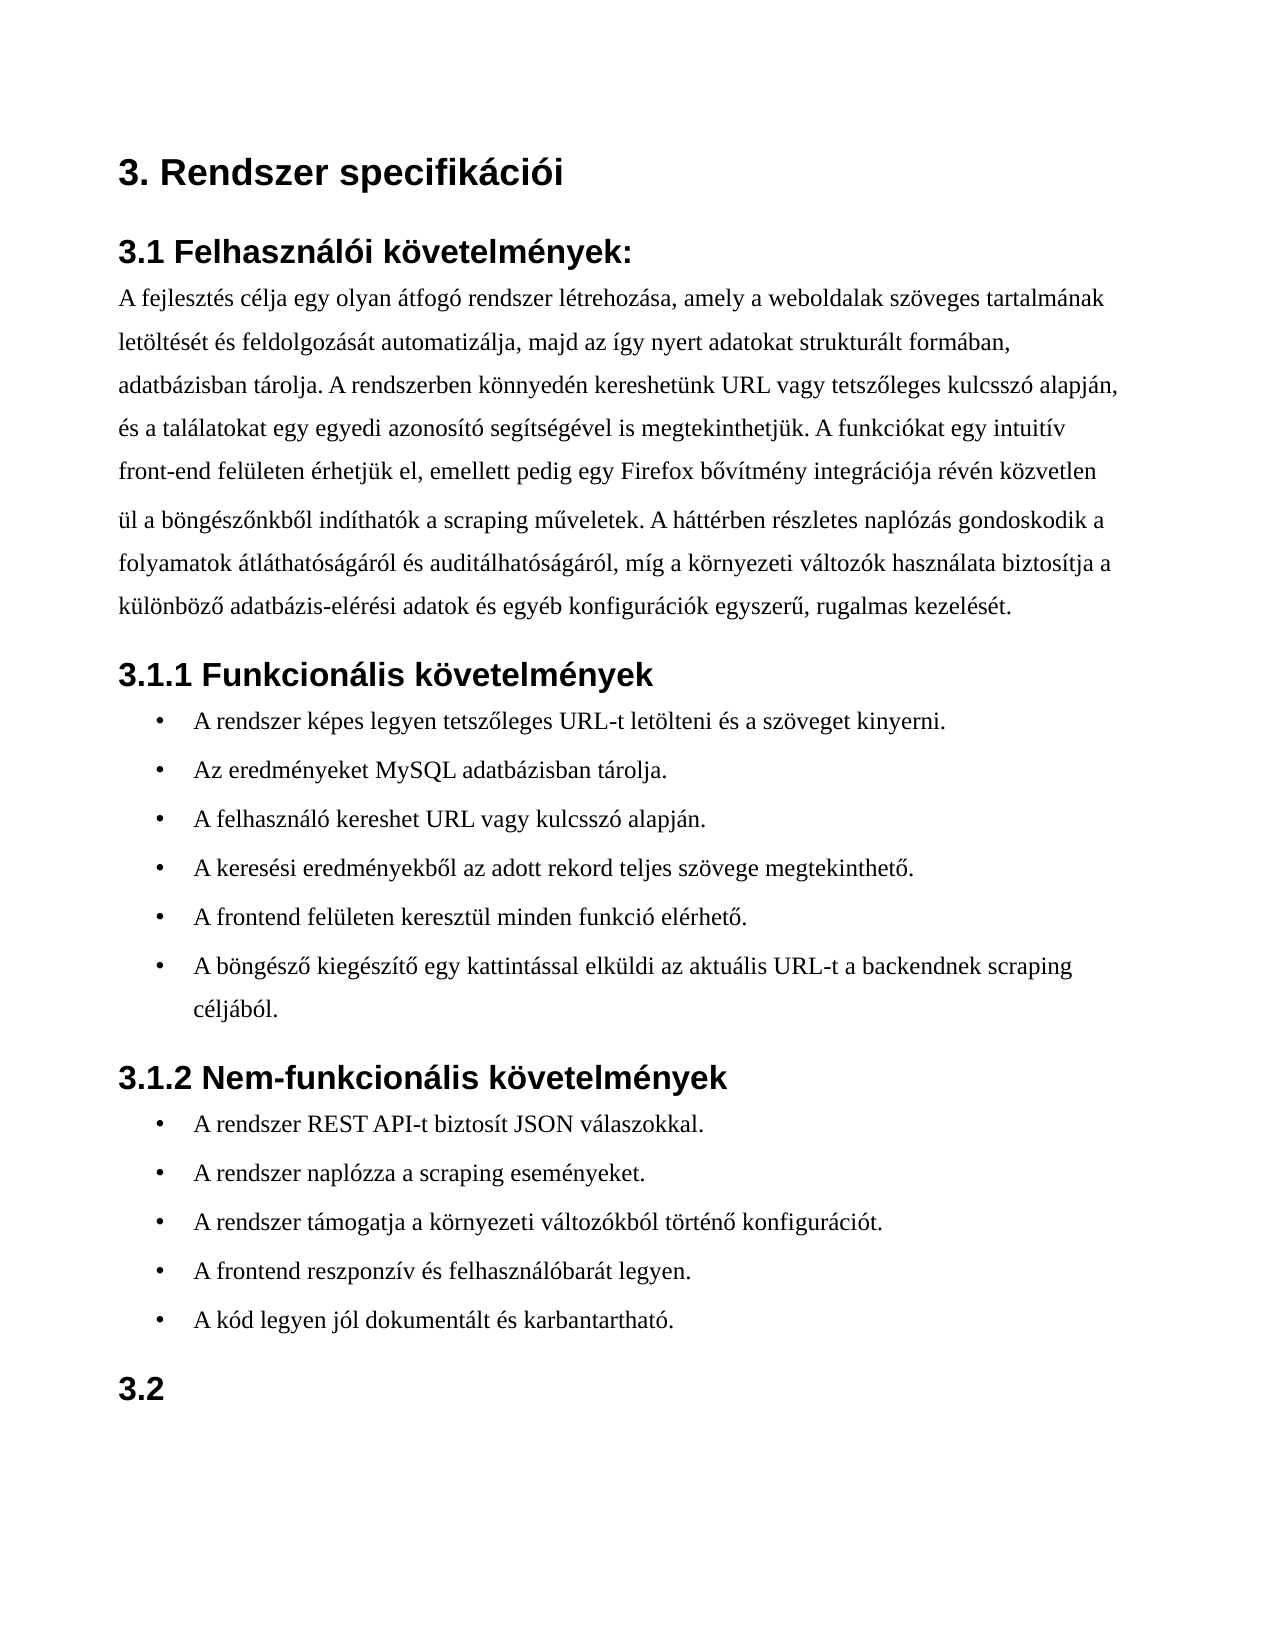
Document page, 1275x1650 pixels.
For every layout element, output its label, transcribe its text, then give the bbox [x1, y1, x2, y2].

subtitle 3.1.2 Nem-funkcionális követelmények [118, 1058, 1098, 1096]
list A kód legyen jól dokumentált és karbantartható. [156, 1305, 1157, 1334]
text A fejlesztés célja egy olyan átfogó rendszer létrehozása, amely a weboldalak szöveges tartalmának letöltését és feldolgozását automatizálja, majd az így nyert adatokat strukturált formában, adatbázisban tárolja. A rendszerben könnyedén kereshetünk URL vagy tetszőleges kulcsszó alapján, és a találatokat egy egyedi azonosító segítségével is megtekinthetjük. A funkciókat egy intuitív front-end felületen érhetjük el, emellett pedig egy Firefox bővítmény integrációja révén közvetlen [118, 283, 1127, 485]
list A rendszer naplózza a scraping eseményeket. [156, 1158, 1157, 1187]
list A frontend felületen keresztül minden funkció elérhető. [156, 902, 1157, 931]
subtitle 3.1.1 Funkcionális követelmények [118, 655, 1098, 693]
list A rendszer képes legyen tetszőleges URL-t letölteni és a szöveget kinyerni. [156, 706, 1157, 734]
list A rendszer támogatja a környezeti változókból történő konfigurációt. [156, 1207, 1157, 1236]
list A keresési eredményekből az adott rekord teljes szövege megtekinthető. [156, 853, 1157, 882]
text ül a böngészőnkből indíthatók a scraping műveletek. A háttérben részletes naplózás gondoskodik a folyamatok átláthatóságáról és auditálhatóságáról, míg a környezeti változók használata biztosítja a különböző adatbázis-elérési adatok és egyéb konfigurációk egyszerű, rugalmas kezelését. [118, 505, 1127, 620]
list A rendszer REST API-t biztosít JSON válaszokkal. [156, 1109, 1157, 1138]
list A felhasználó kereshet URL vagy kulcsszó alapján. [156, 804, 1157, 833]
list A frontend reszponzív és felhasználóbarát legyen. [156, 1256, 1157, 1285]
list A böngésző kiegészítő egy kattintással elküldi az aktuális URL-t a backendnek scraping céljából. [156, 951, 1157, 1023]
subtitle 3. Rendszer specifikációi [118, 151, 1039, 194]
subtitle 3.1 Felhasználói követelmények: [118, 232, 1098, 271]
subtitle 3.2 [118, 1369, 1098, 1407]
list Az eredményeket MySQL adatbázisban tárolja. [156, 755, 1157, 784]
